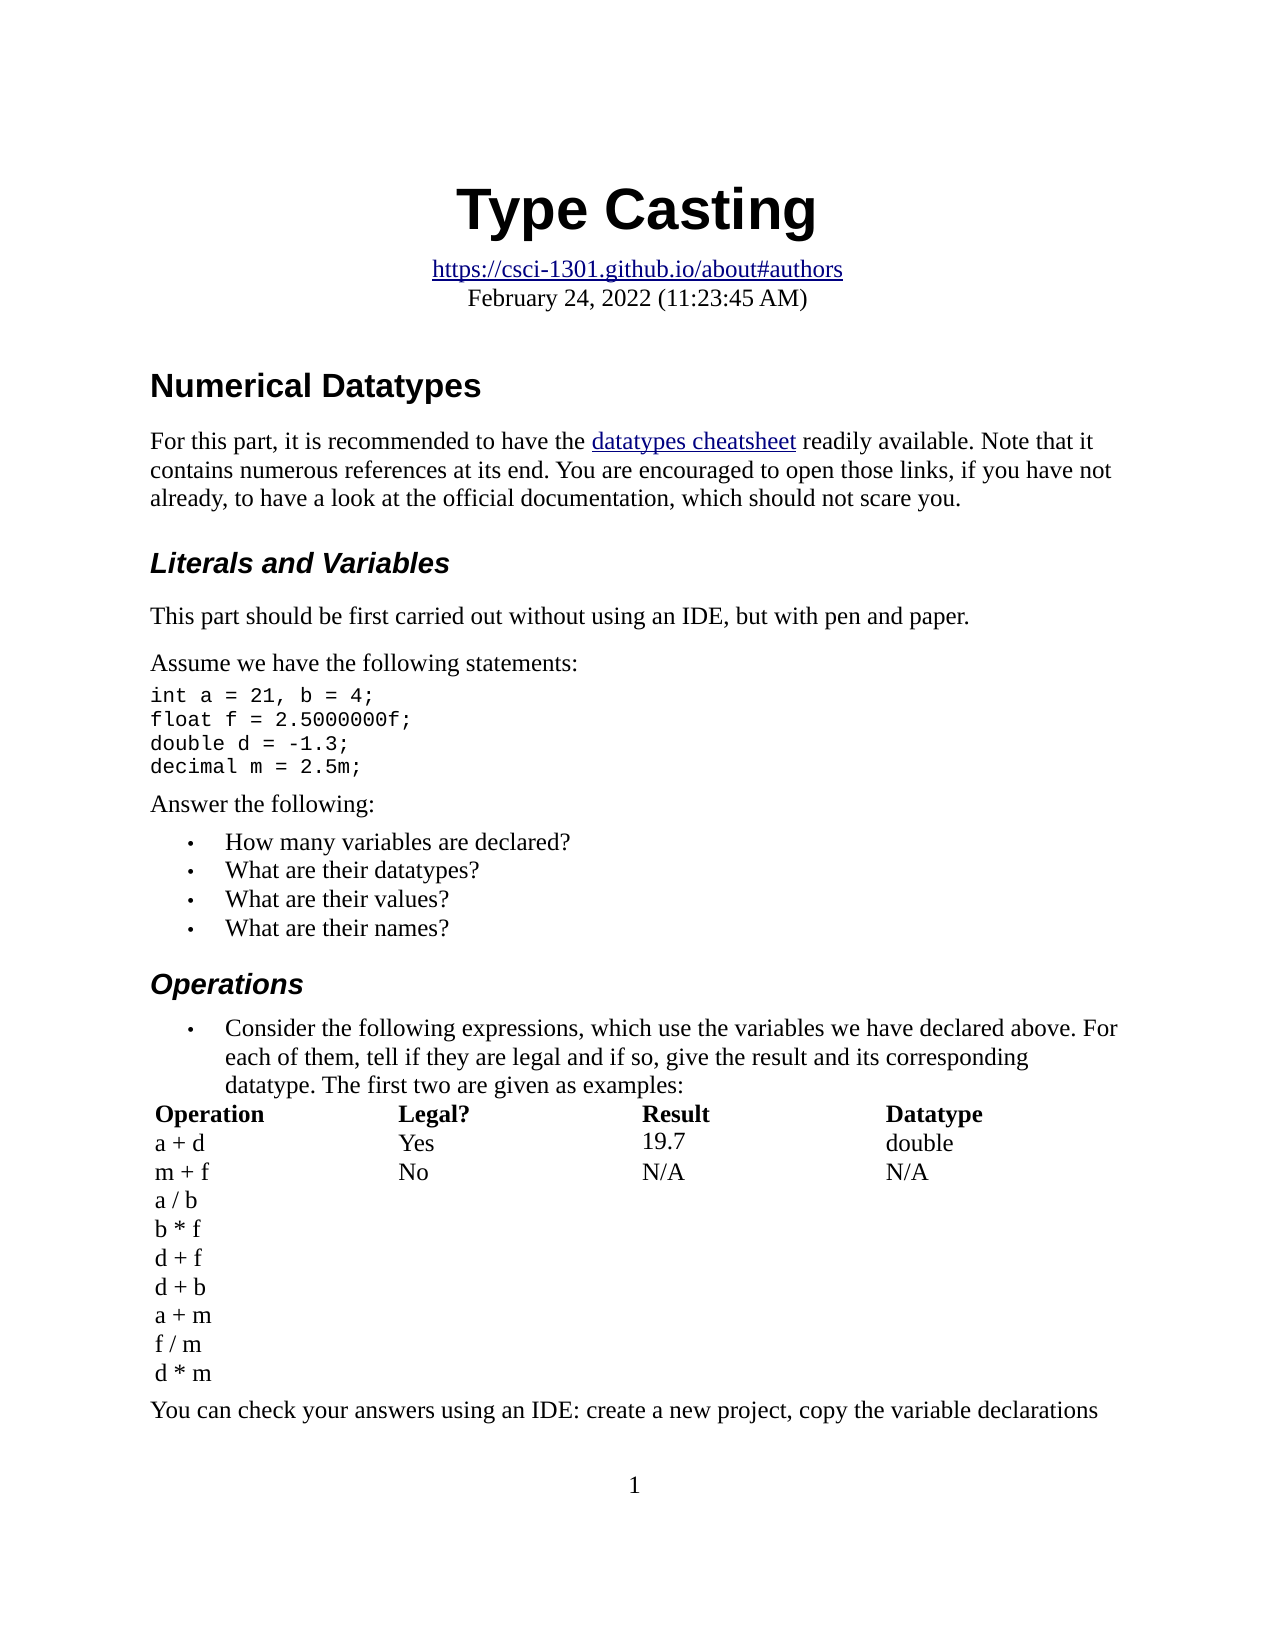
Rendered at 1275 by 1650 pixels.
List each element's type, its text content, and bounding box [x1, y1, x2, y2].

table_cell [881, 1300, 1125, 1329]
table_cell [881, 1358, 1125, 1387]
title Type Casting [150, 175, 1125, 242]
table_header Operation [150, 1099, 394, 1128]
list What are their values? [187, 884, 1125, 913]
text For this part, it is recommended to have the datatypes cheatsheet readily available. Note that it contains numerous references at its end. You are encouraged to open those links, if you have not already, to have a look at the official documentation, which should not scare you. [150, 426, 1125, 512]
table_cell [638, 1300, 881, 1329]
table_cell N/A [881, 1157, 1125, 1185]
list Consider the following expressions, which use the variables we have declared above. For each of them, tell if they are legal and if so, give the result and its corresponding datatype. The first two are given as examples: [187, 1013, 1125, 1099]
table_cell a + d [150, 1128, 394, 1157]
table_cell d + b [150, 1272, 394, 1300]
text float f = 2.5000000f; [150, 709, 1125, 733]
table_cell [394, 1185, 637, 1214]
table_cell [394, 1358, 637, 1387]
text February 24, 2022 (11:23:45 AM) [150, 283, 1125, 312]
list What are their datatypes? [187, 856, 1125, 884]
table_cell [638, 1185, 881, 1214]
table_cell Yes [394, 1128, 637, 1157]
table_cell a + m [150, 1300, 394, 1329]
table_cell [881, 1243, 1125, 1272]
subtitle Operations [150, 967, 1125, 1000]
table_header Legal? [394, 1099, 637, 1128]
list How many variables are declared? [187, 827, 1125, 856]
text double d = -1.3; [150, 733, 1125, 756]
table_cell [394, 1243, 637, 1272]
table_cell [394, 1272, 637, 1300]
table_cell [638, 1329, 881, 1358]
list What are their names? [187, 913, 1125, 942]
table_cell [394, 1214, 637, 1243]
table_cell N/A [638, 1157, 881, 1185]
text int a = 21, b = 4; [150, 686, 1125, 709]
text You can check your answers using an IDE: create a new project, copy the variable declarations [150, 1396, 1125, 1424]
table_header Datatype [881, 1099, 1125, 1128]
text https://csci-1301.github.io/about#authors [150, 254, 1125, 283]
table_cell [881, 1185, 1125, 1214]
table_cell [881, 1214, 1125, 1243]
table_cell b * f [150, 1214, 394, 1243]
table_cell No [394, 1157, 637, 1185]
table_cell [881, 1272, 1125, 1300]
table_cell [638, 1128, 881, 1157]
table_cell d + f [150, 1243, 394, 1272]
table_cell [881, 1329, 1125, 1358]
table_cell m + f [150, 1157, 394, 1185]
text decimal m = 2.5m; [150, 756, 1125, 780]
table_cell [638, 1214, 881, 1243]
text Answer the following: [150, 789, 1125, 818]
table_cell [394, 1300, 637, 1329]
table_cell [638, 1358, 881, 1387]
text Assume we have the following statements: [150, 648, 1125, 677]
table_cell [638, 1272, 881, 1300]
table_cell d * m [150, 1358, 394, 1387]
table_cell f / m [150, 1329, 394, 1358]
table_cell a / b [150, 1185, 394, 1214]
subtitle Numerical Datatypes [150, 366, 1125, 404]
text This part should be first carried out without using an IDE, but with pen and paper. [150, 601, 1125, 630]
subtitle Literals and Variables [150, 546, 1125, 580]
table_cell [394, 1329, 637, 1358]
table_cell double [881, 1128, 1125, 1157]
table_cell [638, 1243, 881, 1272]
table_header Result [638, 1099, 881, 1128]
